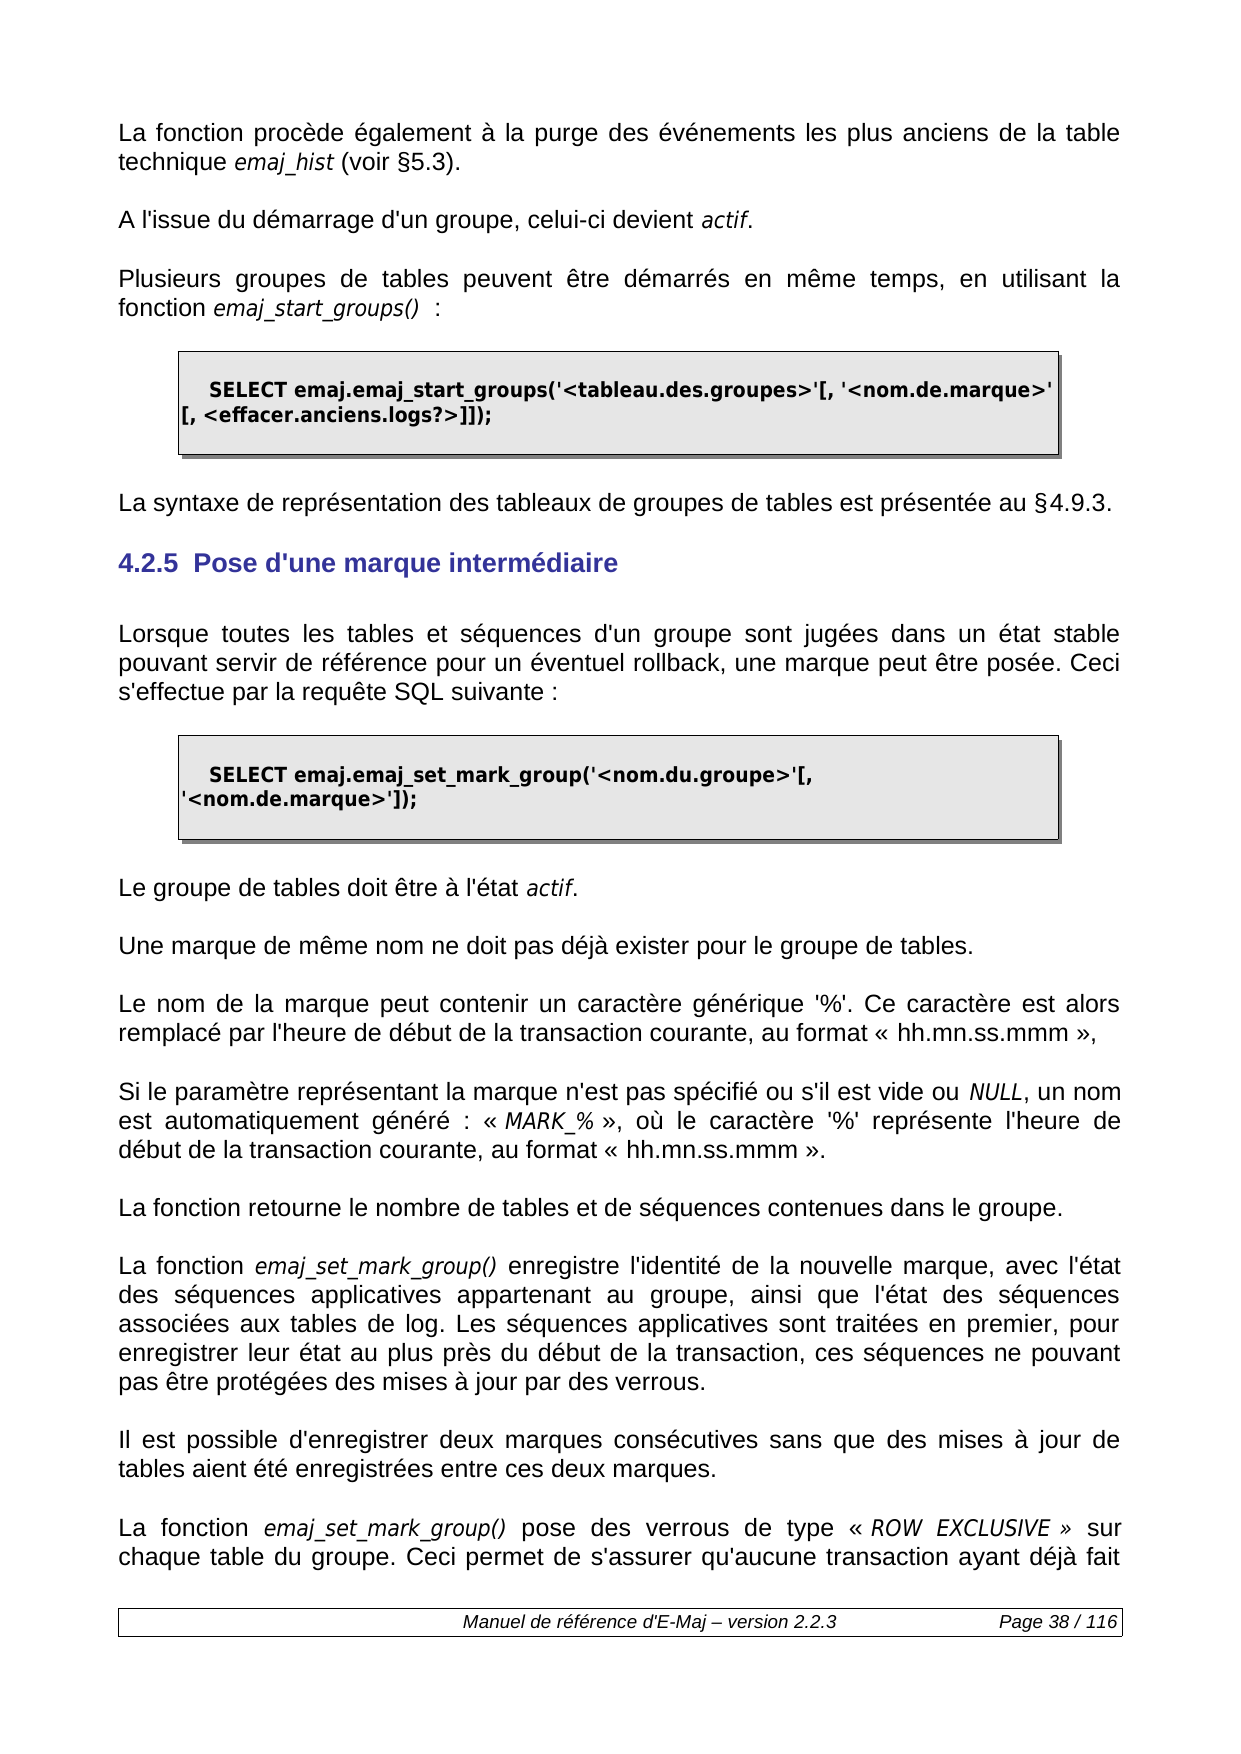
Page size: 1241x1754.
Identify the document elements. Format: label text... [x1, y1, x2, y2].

text A l'issue du démarrage d'un groupe, celui-ci devient actif. [118, 205, 1122, 234]
text Lorsque toutes les tables et séquences d'un groupe sont jugées dans un état stable pouvant servir de référence pour un éventuel rollback, une marque peut être posée. Ceci s'effectue par la requête SQL suivante : [118, 619, 1122, 706]
text Si le paramètre représentant la marque n'est pas spécifié ou s'il est vide ou NULL, un nom est automatiquement généré : « MARK_% », où le caractère '%' représente l'heure de début de la transaction courante, au format « hh.mn.ss.mmm ». [118, 1076, 1122, 1164]
text La fonction emaj_set_mark_group() enregistre l'identité de la nouvelle marque, avec l'état des séquences applicatives appartenant au groupe, ainsi que l'état des séquences associées aux tables de log. Les séquences applicatives sont traitées en premier, pour enregistrer leur état au plus près du début de la transaction, ces séquences ne pouvant pas être protégées des mises à jour par des verrous. [118, 1251, 1122, 1396]
text Plusieurs groupes de tables peuvent être démarrés en même temps, en utilisant la fonction emaj_start_groups() : [118, 263, 1122, 322]
text SELECT emaj.emaj_set_mark_group('<nom.du.groupe>'[, '<nom.de.marque>']); [179, 760, 1058, 809]
text Le groupe de tables doit être à l'état actif. [118, 873, 1122, 902]
text Une marque de même nom ne doit pas déjà exister pour le groupe de tables. [118, 931, 1122, 960]
text Le nom de la marque peut contenir un caractère générique '%'. Ce caractère est alors remplacé par l'heure de début de la transaction courante, au format « hh.mn.ss.mmm », [118, 989, 1122, 1047]
text La fonction retourne le nombre de tables et de séquences contenues dans le groupe. [118, 1193, 1122, 1222]
text La fonction emaj_set_mark_group() pose des verrous de type « ROW EXCLUSIVE » sur chaque table du groupe. Ceci permet de s'assurer qu'aucune transaction ayant déjà fait [118, 1512, 1122, 1571]
text Il est possible d'enregistrer deux marques consécutives sans que des mises à jour de tables aient été enregistrées entre ces deux marques. [118, 1425, 1122, 1483]
subtitle Pose d'une marque intermédiaire [118, 546, 1122, 577]
text SELECT emaj.emaj_start_groups('<tableau.des.groupes>'[, '<nom.de.marque>' [, <effacer.anciens.logs?>]]); [179, 375, 1058, 424]
text La syntaxe de représentation des tableaux de groupes de tables est présentée au §4.9.3. [118, 488, 1122, 517]
text La fonction procède également à la purge des événements les plus anciens de la table technique emaj_hist (voir §5.3). [118, 118, 1122, 176]
